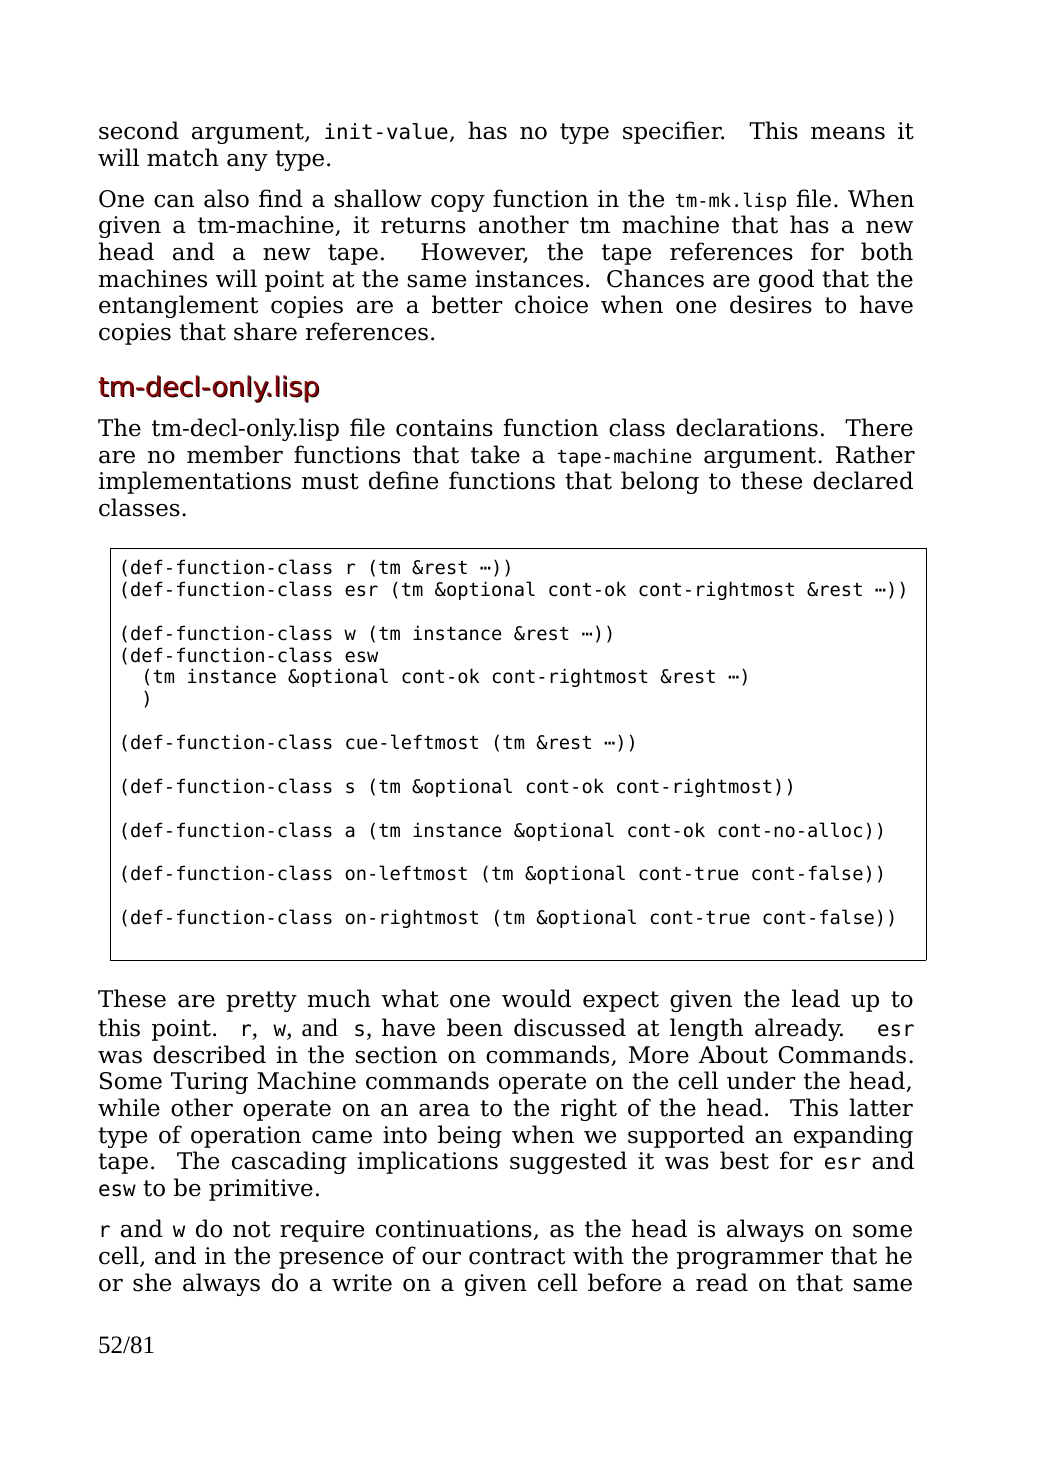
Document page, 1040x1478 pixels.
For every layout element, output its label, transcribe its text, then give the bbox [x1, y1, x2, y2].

text (def-function-class esr (tm &optional cont-ok cont-rightmost &rest ⋯)) [119, 579, 917, 601]
text r and w do not require continuations, as the head is always on some cell, and in the presence of our contract with the programmer that he or she always do a write on a given cell before a read on that same [98, 1216, 914, 1296]
text second argument, init-value, has no type specifier. This means it will match any type. [98, 118, 914, 171]
text (def-function-class s (tm &optional cont-ok cont-rightmost)) [119, 776, 917, 798]
text (def-function-class cue-leftmost (tm &rest ⋯)) [119, 732, 917, 754]
text These are pretty much what one would expect given the lead up to this point. r, w, and s, have been discussed at length already. esr was described in the section on commands, More About Commands. Some Turing Machine commands operate on the cell under the head, while other operate on an area to the right of the head. This latter type of operation came into being when we supported an expanding tape. The cascading implications suggested it was best for esr and esw to be primitive. [98, 986, 914, 1202]
text (def-function-class esw [119, 645, 917, 667]
text (def-function-class on-rightmost (tm &optional cont-true cont-false)) [119, 907, 917, 929]
text (def-function-class a (tm instance &optional cont-ok cont-no-alloc)) [119, 820, 917, 842]
text (tm instance &optional cont-ok cont-rightmost &rest ⋯) [119, 667, 917, 688]
text (def-function-class r (tm &rest ⋯)) [119, 557, 917, 579]
subtitle tm-decl-only.lisp [98, 371, 914, 403]
text The tm-decl-only.lisp file contains function class declarations. There are no member functions that take a tape-machine argument. Rather implementations must define functions that belong to these declared classes. [98, 415, 914, 522]
text ) [119, 688, 917, 710]
text (def-function-class w (tm instance &rest ⋯)) [119, 623, 917, 645]
text One can also find a shallow copy function in the tm-mk.lisp file. When given a tm-machine, it returns another tm machine that has a new head and a new tape. However, the tape references for both machines will point at the same instances. Chances are good that the entanglement copies are a better choice when one desires to have copies that share references. [98, 186, 914, 346]
text (def-function-class on-leftmost (tm &optional cont-true cont-false)) [119, 863, 917, 885]
